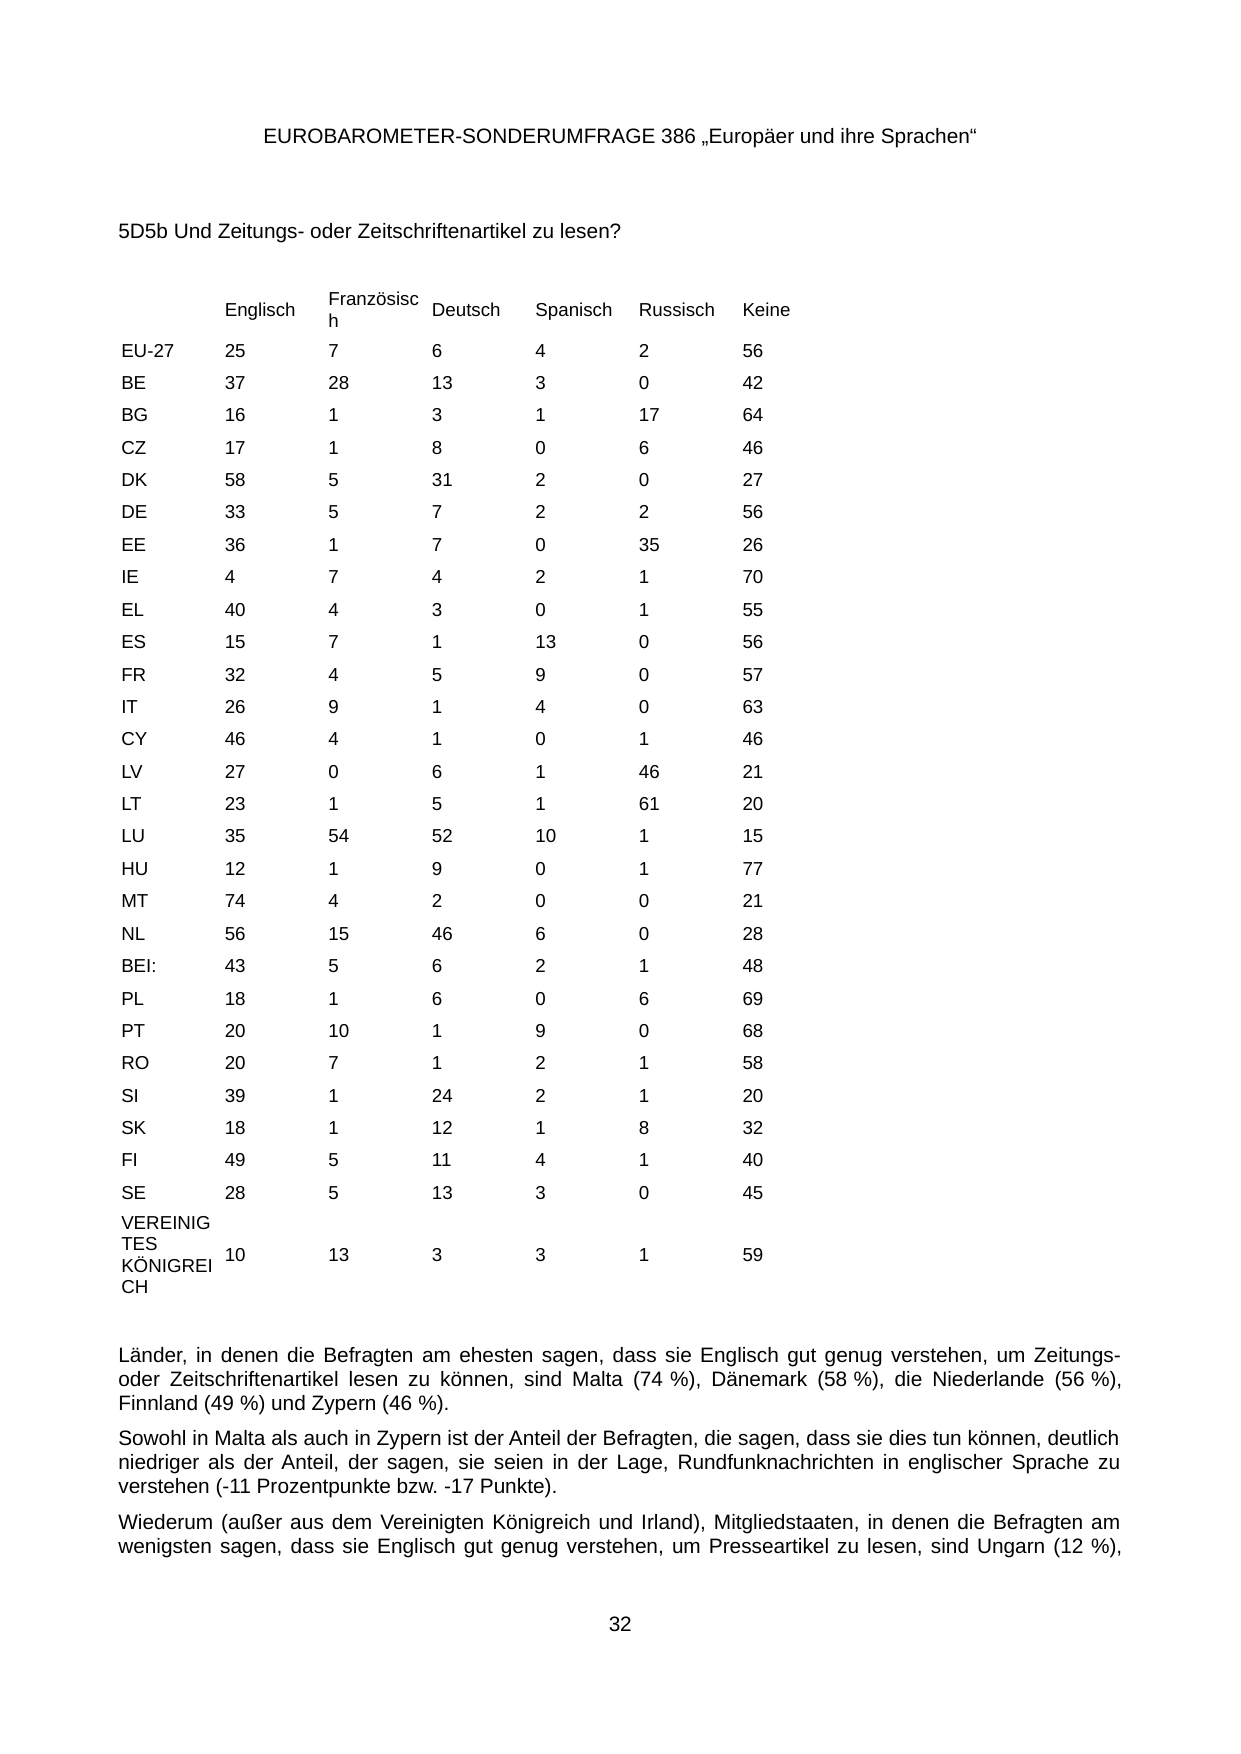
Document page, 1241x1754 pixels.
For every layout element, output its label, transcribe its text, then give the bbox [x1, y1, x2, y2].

table_cell 69 [739, 982, 843, 1014]
table_cell 28 [325, 366, 429, 399]
table_cell LT [118, 788, 222, 820]
table_cell 9 [325, 690, 429, 723]
table_cell 1 [325, 852, 429, 885]
table_cell 13 [325, 1209, 429, 1301]
table_cell BEI: [118, 950, 222, 982]
table_cell 1 [532, 788, 636, 820]
table_cell 2 [636, 334, 739, 366]
table_cell 0 [532, 723, 636, 755]
table_cell 6 [429, 982, 532, 1014]
table_cell 2 [532, 1079, 636, 1111]
table_cell CZ [118, 431, 222, 463]
table_cell 70 [739, 561, 843, 593]
table_cell 1 [532, 1111, 636, 1144]
table_cell 61 [636, 788, 739, 820]
table_cell 1 [636, 852, 739, 885]
table_header Keine [739, 285, 843, 334]
table_cell PL [118, 982, 222, 1014]
table_cell 1 [325, 788, 429, 820]
table_cell LU [118, 820, 222, 852]
table_cell SI [118, 1079, 222, 1111]
table_cell 2 [636, 496, 739, 528]
table_cell 21 [739, 755, 843, 787]
table_cell 7 [325, 334, 429, 366]
table_cell 9 [532, 658, 636, 690]
table_cell 18 [222, 982, 325, 1014]
table_cell 56 [739, 626, 843, 658]
table_cell 0 [532, 852, 636, 885]
table_cell 42 [739, 366, 843, 399]
table_cell 10 [532, 820, 636, 852]
table_cell 0 [636, 366, 739, 399]
table_cell 58 [739, 1047, 843, 1079]
table_cell 6 [429, 755, 532, 787]
table_cell 2 [532, 950, 636, 982]
table_cell 28 [222, 1176, 325, 1209]
table_cell 0 [636, 464, 739, 496]
table_cell 1 [636, 1144, 739, 1176]
table_cell 39 [222, 1079, 325, 1111]
table_cell 37 [222, 366, 325, 399]
table_cell 24 [429, 1079, 532, 1111]
table_cell 0 [325, 755, 429, 787]
table_cell 6 [429, 950, 532, 982]
table_cell HU [118, 852, 222, 885]
table_cell 5 [325, 950, 429, 982]
table_cell 1 [325, 1079, 429, 1111]
table_cell 59 [739, 1209, 843, 1301]
table_cell 48 [739, 950, 843, 982]
table_cell 1 [636, 1079, 739, 1111]
table_cell 10 [325, 1014, 429, 1047]
table_cell EE [118, 528, 222, 561]
table_cell 2 [532, 1047, 636, 1079]
table_cell 46 [636, 755, 739, 787]
table_cell 18 [222, 1111, 325, 1144]
table_cell SE [118, 1176, 222, 1209]
text Wiederum (außer aus dem Vereinigten Königreich und Irland), Mitgliedstaaten, in denen die Befragten am wenigsten sagen, dass sie Englisch gut genug verstehen, um Presseartikel zu lesen, sind Ungarn (12 %), [118, 1510, 1122, 1558]
table_cell 1 [429, 626, 532, 658]
table_cell 0 [532, 885, 636, 917]
table_cell 2 [532, 464, 636, 496]
table_cell 0 [636, 626, 739, 658]
table_cell BE [118, 366, 222, 399]
table_cell 1 [325, 1111, 429, 1144]
table_header [118, 285, 222, 334]
table_cell 35 [222, 820, 325, 852]
table_cell BG [118, 399, 222, 431]
table_cell 8 [429, 431, 532, 463]
table_cell 26 [222, 690, 325, 723]
table_cell EL [118, 593, 222, 626]
table_cell 13 [532, 626, 636, 658]
table_cell CY [118, 723, 222, 755]
table_cell 7 [325, 561, 429, 593]
table_cell 63 [739, 690, 843, 723]
table_cell 0 [636, 658, 739, 690]
table_cell 0 [532, 593, 636, 626]
table_cell NL [118, 917, 222, 949]
table_cell 26 [739, 528, 843, 561]
table_cell 1 [636, 1047, 739, 1079]
table_cell 5 [325, 1176, 429, 1209]
table_cell 31 [429, 464, 532, 496]
table_cell 4 [222, 561, 325, 593]
table_cell 6 [636, 431, 739, 463]
table_cell IE [118, 561, 222, 593]
table_cell DE [118, 496, 222, 528]
table_cell 56 [222, 917, 325, 949]
table_header Russisch [636, 285, 739, 334]
table_cell 7 [325, 1047, 429, 1079]
table_cell 27 [222, 755, 325, 787]
table_cell 7 [429, 496, 532, 528]
table_cell 3 [532, 1209, 636, 1301]
table_cell 1 [636, 561, 739, 593]
table_cell 43 [222, 950, 325, 982]
table_cell 15 [222, 626, 325, 658]
table_cell 0 [636, 1014, 739, 1047]
table_cell 17 [222, 431, 325, 463]
table_cell 1 [429, 690, 532, 723]
table_cell 1 [325, 982, 429, 1014]
table_cell 12 [429, 1111, 532, 1144]
table_cell 68 [739, 1014, 843, 1047]
table_cell FR [118, 658, 222, 690]
table_cell 40 [739, 1144, 843, 1176]
table_cell 1 [429, 1014, 532, 1047]
table_cell 45 [739, 1176, 843, 1209]
table_cell 11 [429, 1144, 532, 1176]
table_cell MT [118, 885, 222, 917]
table_cell 6 [532, 917, 636, 949]
table_cell 56 [739, 496, 843, 528]
table_cell 1 [325, 431, 429, 463]
table_cell 16 [222, 399, 325, 431]
table_cell DK [118, 464, 222, 496]
table_cell 25 [222, 334, 325, 366]
table_cell PT [118, 1014, 222, 1047]
table_cell 32 [222, 658, 325, 690]
table_cell 4 [325, 723, 429, 755]
table_cell 1 [429, 1047, 532, 1079]
table_cell 13 [429, 1176, 532, 1209]
table_cell 1 [429, 723, 532, 755]
table_cell 3 [429, 399, 532, 431]
table_header Spanisch [532, 285, 636, 334]
table_header Englisch [222, 285, 325, 334]
table_cell 4 [532, 334, 636, 366]
table_cell 46 [739, 723, 843, 755]
table_cell 2 [429, 885, 532, 917]
table_cell 49 [222, 1144, 325, 1176]
table_cell IT [118, 690, 222, 723]
table_cell VEREINIGTES KÖNIGREICH [118, 1209, 222, 1301]
table_cell SK [118, 1111, 222, 1144]
table_cell 33 [222, 496, 325, 528]
table_cell 15 [325, 917, 429, 949]
table_cell 12 [222, 852, 325, 885]
table_cell 13 [429, 366, 532, 399]
table_cell ES [118, 626, 222, 658]
table_cell 27 [739, 464, 843, 496]
table_cell 52 [429, 820, 532, 852]
table_cell 46 [222, 723, 325, 755]
table_cell 21 [739, 885, 843, 917]
table_cell 54 [325, 820, 429, 852]
table_cell 64 [739, 399, 843, 431]
table_cell 58 [222, 464, 325, 496]
table_cell 1 [636, 593, 739, 626]
table_cell 20 [222, 1047, 325, 1079]
text Sowohl in Malta als auch in Zypern ist der Anteil der Befragten, die sagen, dass sie dies tun können, deutlich niedriger als der Anteil, der sagen, sie seien in der Lage, Rundfunknachrichten in englischer Sprache zu verstehen (-11 Prozentpunkte bzw. -17 Punkte). [118, 1426, 1122, 1498]
table_cell 5 [429, 658, 532, 690]
table_cell 9 [532, 1014, 636, 1047]
table_cell 23 [222, 788, 325, 820]
table_cell FI [118, 1144, 222, 1176]
table_cell 15 [739, 820, 843, 852]
table_cell 1 [325, 399, 429, 431]
table_cell 1 [636, 723, 739, 755]
table_cell 3 [532, 366, 636, 399]
table_cell 4 [325, 593, 429, 626]
table_cell 0 [636, 917, 739, 949]
table_cell 28 [739, 917, 843, 949]
table_cell 56 [739, 334, 843, 366]
table_cell 0 [636, 1176, 739, 1209]
table_cell 46 [739, 431, 843, 463]
table_cell 5 [429, 788, 532, 820]
table_cell RO [118, 1047, 222, 1079]
table_cell 5 [325, 1144, 429, 1176]
table_header Französisch [325, 285, 429, 334]
table_cell 1 [325, 528, 429, 561]
table_cell 8 [636, 1111, 739, 1144]
table_cell 6 [636, 982, 739, 1014]
table_cell 7 [325, 626, 429, 658]
table_cell 7 [429, 528, 532, 561]
table_cell 3 [429, 1209, 532, 1301]
table_cell 0 [636, 690, 739, 723]
table_cell 2 [532, 496, 636, 528]
table_cell 1 [636, 950, 739, 982]
table_cell 57 [739, 658, 843, 690]
table_cell 74 [222, 885, 325, 917]
table_cell EU-27 [118, 334, 222, 366]
table_cell 46 [429, 917, 532, 949]
table_cell 1 [636, 1209, 739, 1301]
table_cell 20 [739, 788, 843, 820]
table_cell 20 [222, 1014, 325, 1047]
text Länder, in denen die Befragten am ehesten sagen, dass sie Englisch gut genug verstehen, um Zeitungs- oder Zeitschriftenartikel lesen zu können, sind Malta (74 %), Dänemark (58 %), die Niederlande (56 %), Finnland (49 %) und Zypern (46 %). [118, 1342, 1122, 1414]
table_cell 5 [325, 496, 429, 528]
table_cell 4 [429, 561, 532, 593]
table_cell 77 [739, 852, 843, 885]
table_cell 17 [636, 399, 739, 431]
table_cell 0 [636, 885, 739, 917]
table_cell 4 [325, 885, 429, 917]
table_cell 4 [532, 690, 636, 723]
table_cell 0 [532, 982, 636, 1014]
table_cell 3 [532, 1176, 636, 1209]
table_cell 1 [636, 820, 739, 852]
table_cell 32 [739, 1111, 843, 1144]
table_cell 35 [636, 528, 739, 561]
table_header Deutsch [429, 285, 532, 334]
table_cell 36 [222, 528, 325, 561]
table_cell 40 [222, 593, 325, 626]
table_cell 1 [532, 755, 636, 787]
table_cell 0 [532, 528, 636, 561]
text 5D5b Und Zeitungs- oder Zeitschriftenartikel zu lesen? [118, 219, 1122, 243]
table_cell 1 [532, 399, 636, 431]
table_cell LV [118, 755, 222, 787]
table_cell 0 [532, 431, 636, 463]
table_cell 10 [222, 1209, 325, 1301]
table_cell 20 [739, 1079, 843, 1111]
table_cell 2 [532, 561, 636, 593]
table_cell 6 [429, 334, 532, 366]
table_cell 5 [325, 464, 429, 496]
table_cell 4 [325, 658, 429, 690]
table_cell 4 [532, 1144, 636, 1176]
table_cell 55 [739, 593, 843, 626]
table_cell 9 [429, 852, 532, 885]
table_cell 3 [429, 593, 532, 626]
